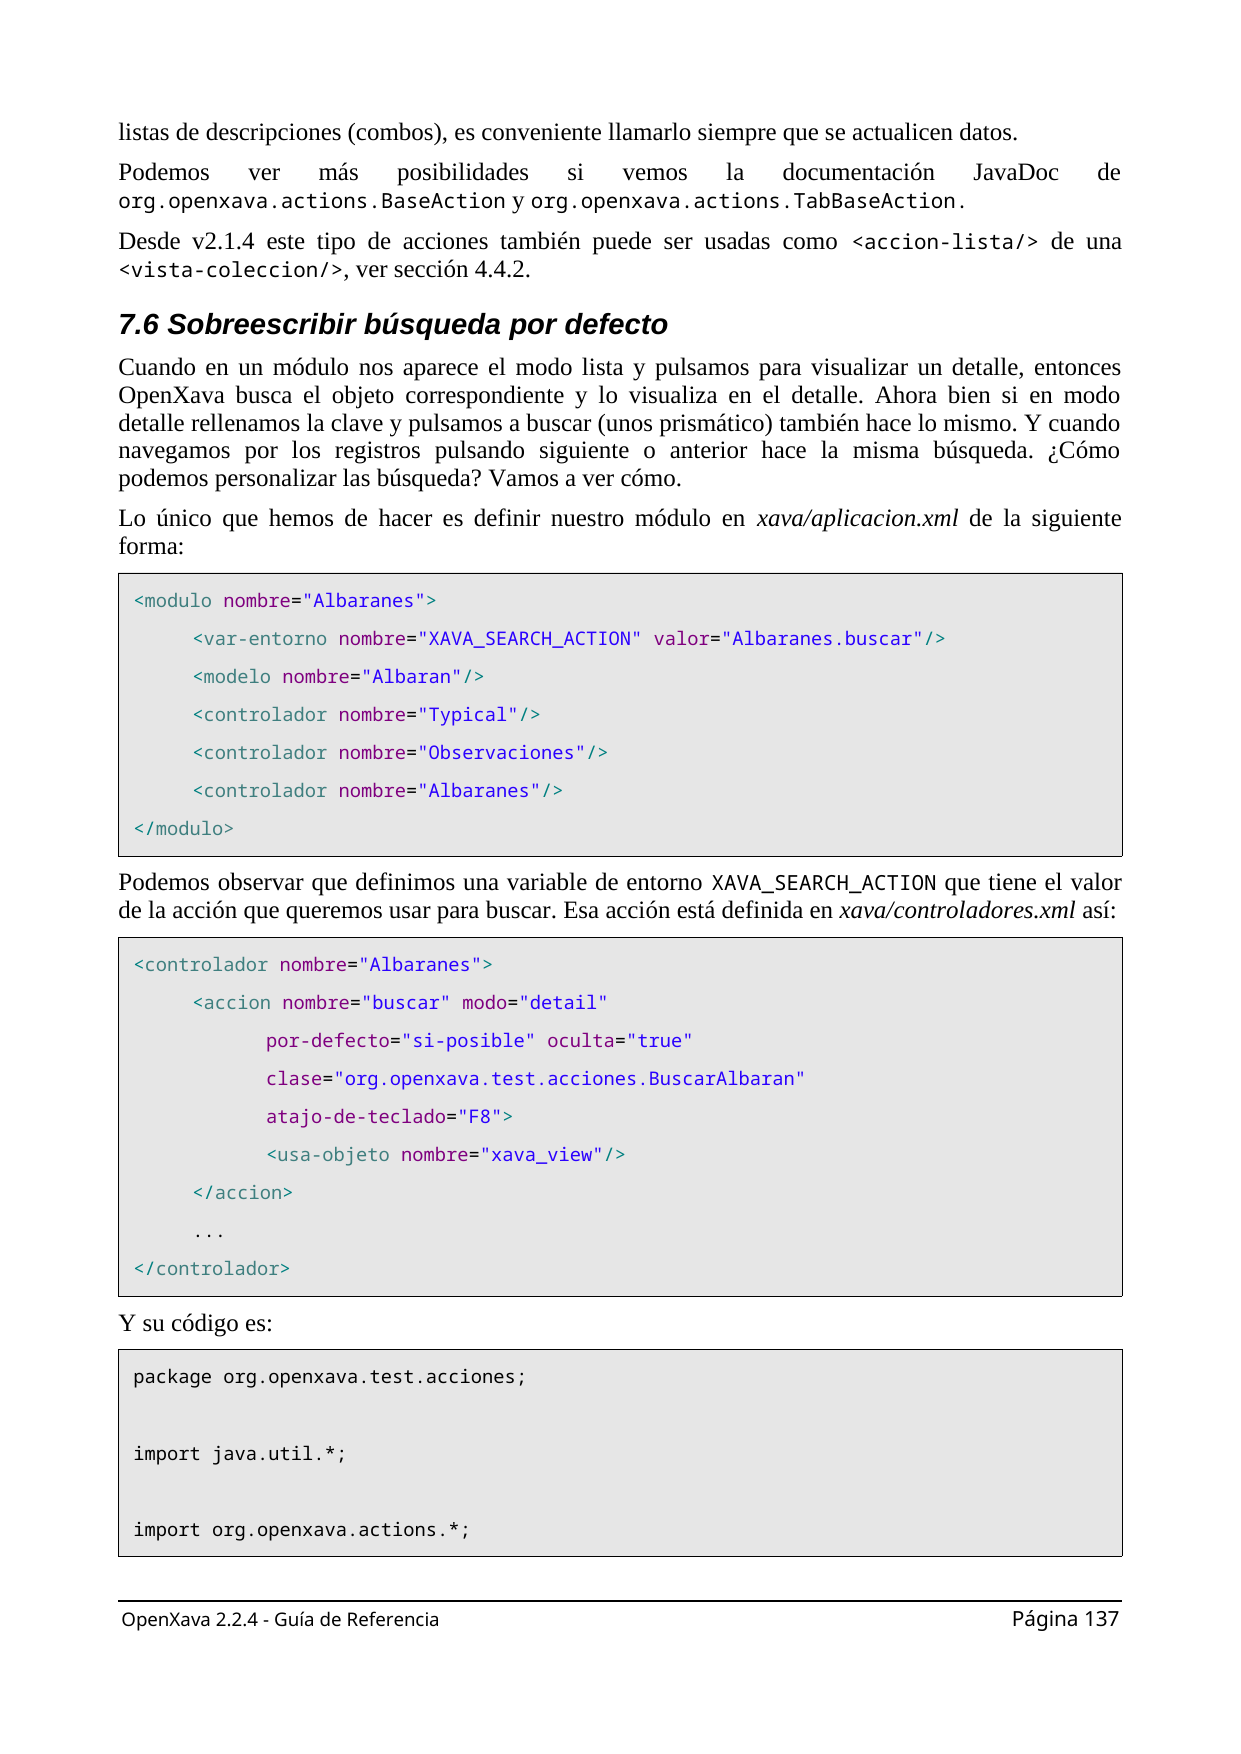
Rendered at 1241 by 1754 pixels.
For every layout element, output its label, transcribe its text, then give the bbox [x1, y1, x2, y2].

text <controlador nombre="Albaranes"> [119, 938, 1122, 975]
subtitle Sobreescribir búsqueda por defecto [118, 308, 1122, 341]
text </modulo> [119, 801, 1122, 856]
text <controlador nombre="Typical"/> [119, 686, 1122, 724]
text <var-entorno nombre="XAVA_SEARCH_ACTION" valor="Albaranes.buscar"/> [119, 610, 1122, 648]
text <controlador nombre="Observaciones"/> [119, 724, 1122, 762]
text atajo-de-teclado="F8"> [119, 1089, 1122, 1127]
text </accion> [119, 1165, 1122, 1203]
text listas de descripciones (combos), es conveniente llamarlo siempre que se actualicen datos. [118, 118, 1122, 146]
text por-defecto="si-posible" oculta="true" [119, 1013, 1122, 1051]
text Y su código es: [118, 1309, 1122, 1336]
text import org.openxava.actions.*; [119, 1501, 1122, 1556]
text <modulo nombre="Albaranes"> [119, 574, 1122, 610]
text <accion nombre="buscar" modo="detail" [119, 975, 1122, 1013]
text <usa-objeto nombre="xava_view"/> [119, 1127, 1122, 1165]
text <modelo nombre="Albaran"/> [119, 648, 1122, 686]
text package org.openxava.test.acciones; [119, 1350, 1122, 1387]
text ... [119, 1203, 1122, 1241]
text Lo único que hemos de hacer es definir nuestro módulo en xava/aplicacion.xml de la siguiente forma: [118, 504, 1122, 560]
text Desde v2.1.4 este tipo de acciones también puede ser usadas como <accion-lista/> de una <vista-coleccion/>, ver sección 4.4.2. [118, 227, 1122, 283]
text clase="org.openxava.test.acciones.BuscarAlbaran" [119, 1051, 1122, 1089]
text Podemos observar que definimos una variable de entorno XAVA_SEARCH_ACTION que tiene el valor de la acción que queremos usar para buscar. Esa acción está definida en xava/controladores.xml así: [118, 868, 1122, 924]
text Podemos ver más posibilidades si vemos la documentación JavaDoc de org.openxava.actions.BaseAction y org.openxava.actions.TabBaseAction. [118, 158, 1122, 214]
text <controlador nombre="Albaranes"/> [119, 762, 1122, 801]
text </controlador> [119, 1241, 1122, 1296]
text import java.util.*; [119, 1425, 1122, 1463]
text Cuando en un módulo nos aparece el modo lista y pulsamos para visualizar un detalle, entonces OpenXava busca el objeto correspondiente y lo visualiza en el detalle. Ahora bien si en modo detalle rellenamos la clave y pulsamos a buscar (unos prismático) también hace lo mismo. Y cuando navegamos por los registros pulsando siguiente o anterior hace la misma búsqueda. ¿Cómo podemos personalizar las búsqueda? Vamos a ver cómo. [118, 353, 1122, 492]
